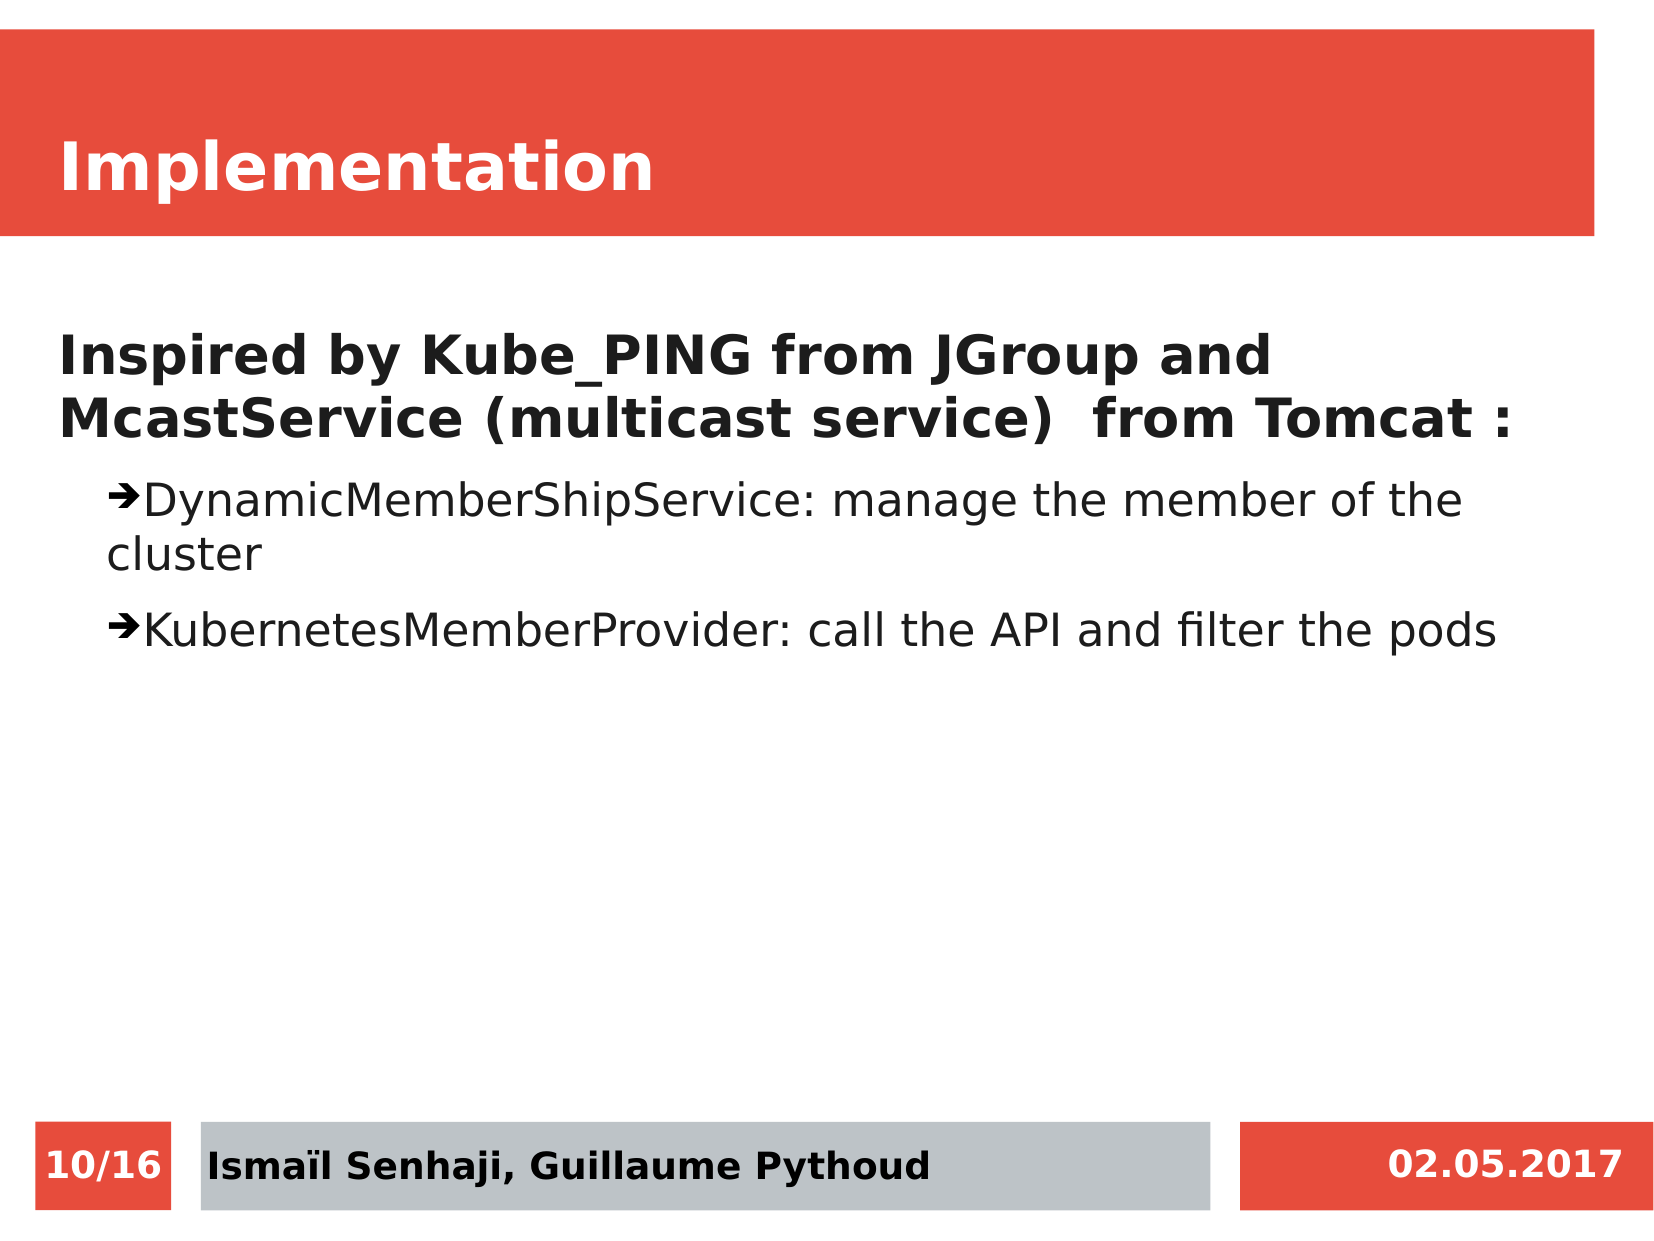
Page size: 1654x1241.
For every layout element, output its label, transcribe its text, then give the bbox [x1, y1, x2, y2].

title Implementation [58, 58, 1595, 207]
list Inspired by Kube_PING from JGroup and McastService (multicast service) from Tomcat : DynamicMemberShipService: manage the member of the cluster KubernetesMemberProvider: call the API and filter the pods [58, 324, 1565, 1093]
